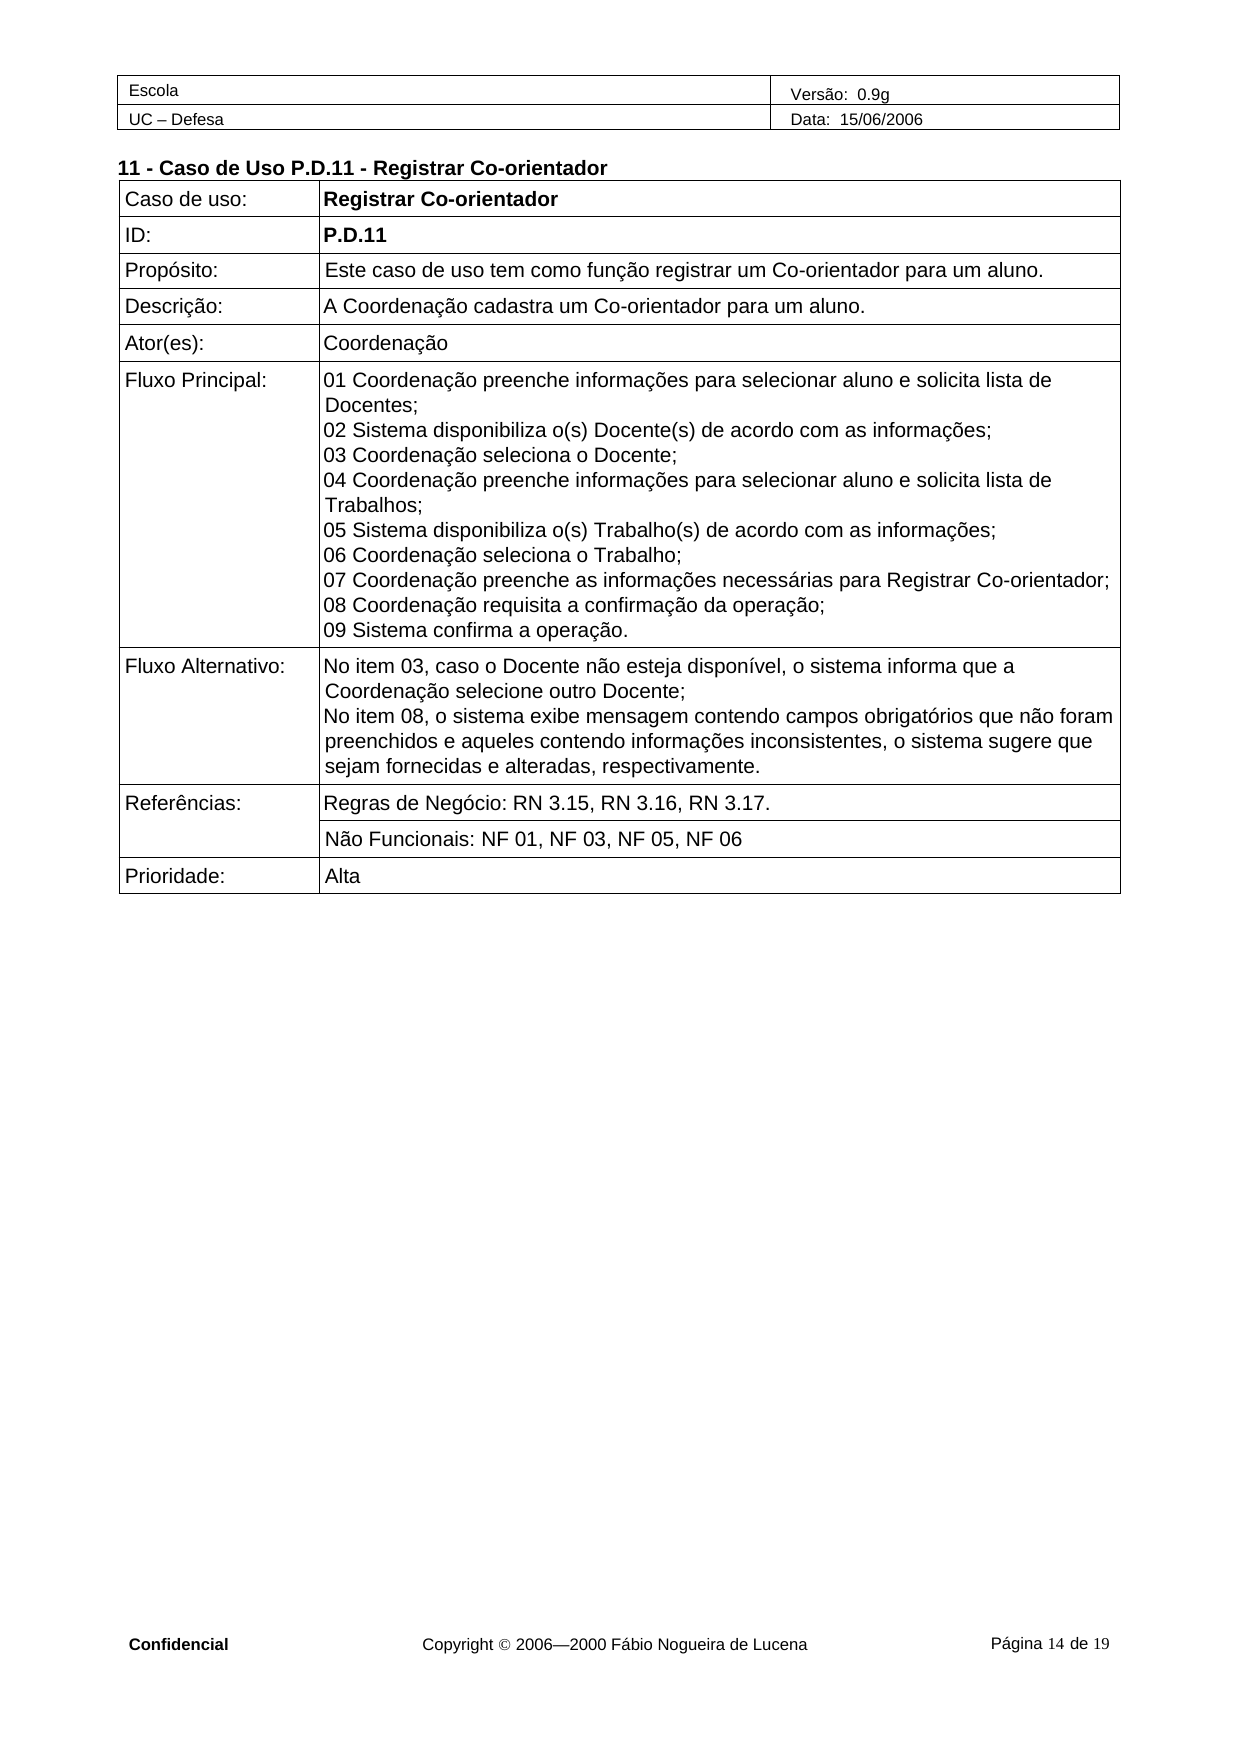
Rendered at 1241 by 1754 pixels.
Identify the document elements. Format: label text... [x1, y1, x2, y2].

table_cell A Coordenação cadastra um Co-orientador para um aluno. [320, 289, 1120, 324]
table_cell No item 03, caso o Docente não esteja disponível, o sistema informa que a Coordenação selecione outro Docente; No item 08, o sistema exibe mensagem contendo campos obrigatórios que não foram preenchidos e aqueles contendo informações inconsistentes, o sistema sugere que sejam fornecidas e alteradas, respectivamente. [320, 648, 1120, 784]
table_cell 01 Coordenação preenche informações para selecionar aluno e solicita lista de Docentes; 02 Sistema disponibiliza o(s) Docente(s) de acordo com as informações; 03 Coordenação seleciona o Docente; 04 Coordenação preenche informações para selecionar aluno e solicita lista de Trabalhos; 05 Sistema disponibiliza o(s) Trabalho(s) de acordo com as informações; 06 Coordenação seleciona o Trabalho; 07 Coordenação preenche as informações necessárias para Registrar Co-orientador; 08 Coordenação requisita a confirmação da operação; 09 Sistema confirma a operação. [320, 362, 1120, 647]
table_cell Este caso de uso tem como função registrar um Co-orientador para um aluno. [320, 254, 1120, 287]
table_cell Fluxo Principal: [120, 362, 319, 647]
table_header Registrar Co-orientador [320, 181, 1120, 216]
table_cell Coordenação [320, 325, 1120, 361]
table_header Caso de uso: [120, 181, 319, 216]
table_cell Descrição: [120, 289, 319, 324]
table_cell Fluxo Alternativo: [120, 648, 319, 784]
table_cell Propósito: [120, 254, 319, 287]
table_cell ID: [120, 217, 319, 253]
table_cell Alta [320, 858, 1120, 893]
table_cell Prioridade: [120, 858, 319, 893]
table_cell Ator(es): [120, 325, 319, 361]
table_cell Não Funcionais: NF 01, NF 03, NF 05, NF 06 [320, 821, 1120, 857]
text 11 - Caso de Uso P.D.11 - Registrar Co-orientador [117, 154, 1120, 179]
table_cell Referências: [120, 785, 319, 857]
table_cell P.D.11 [320, 217, 1120, 253]
table_header Regras de Negócio: RN 3.15, RN 3.16, RN 3.17. [320, 785, 1120, 820]
